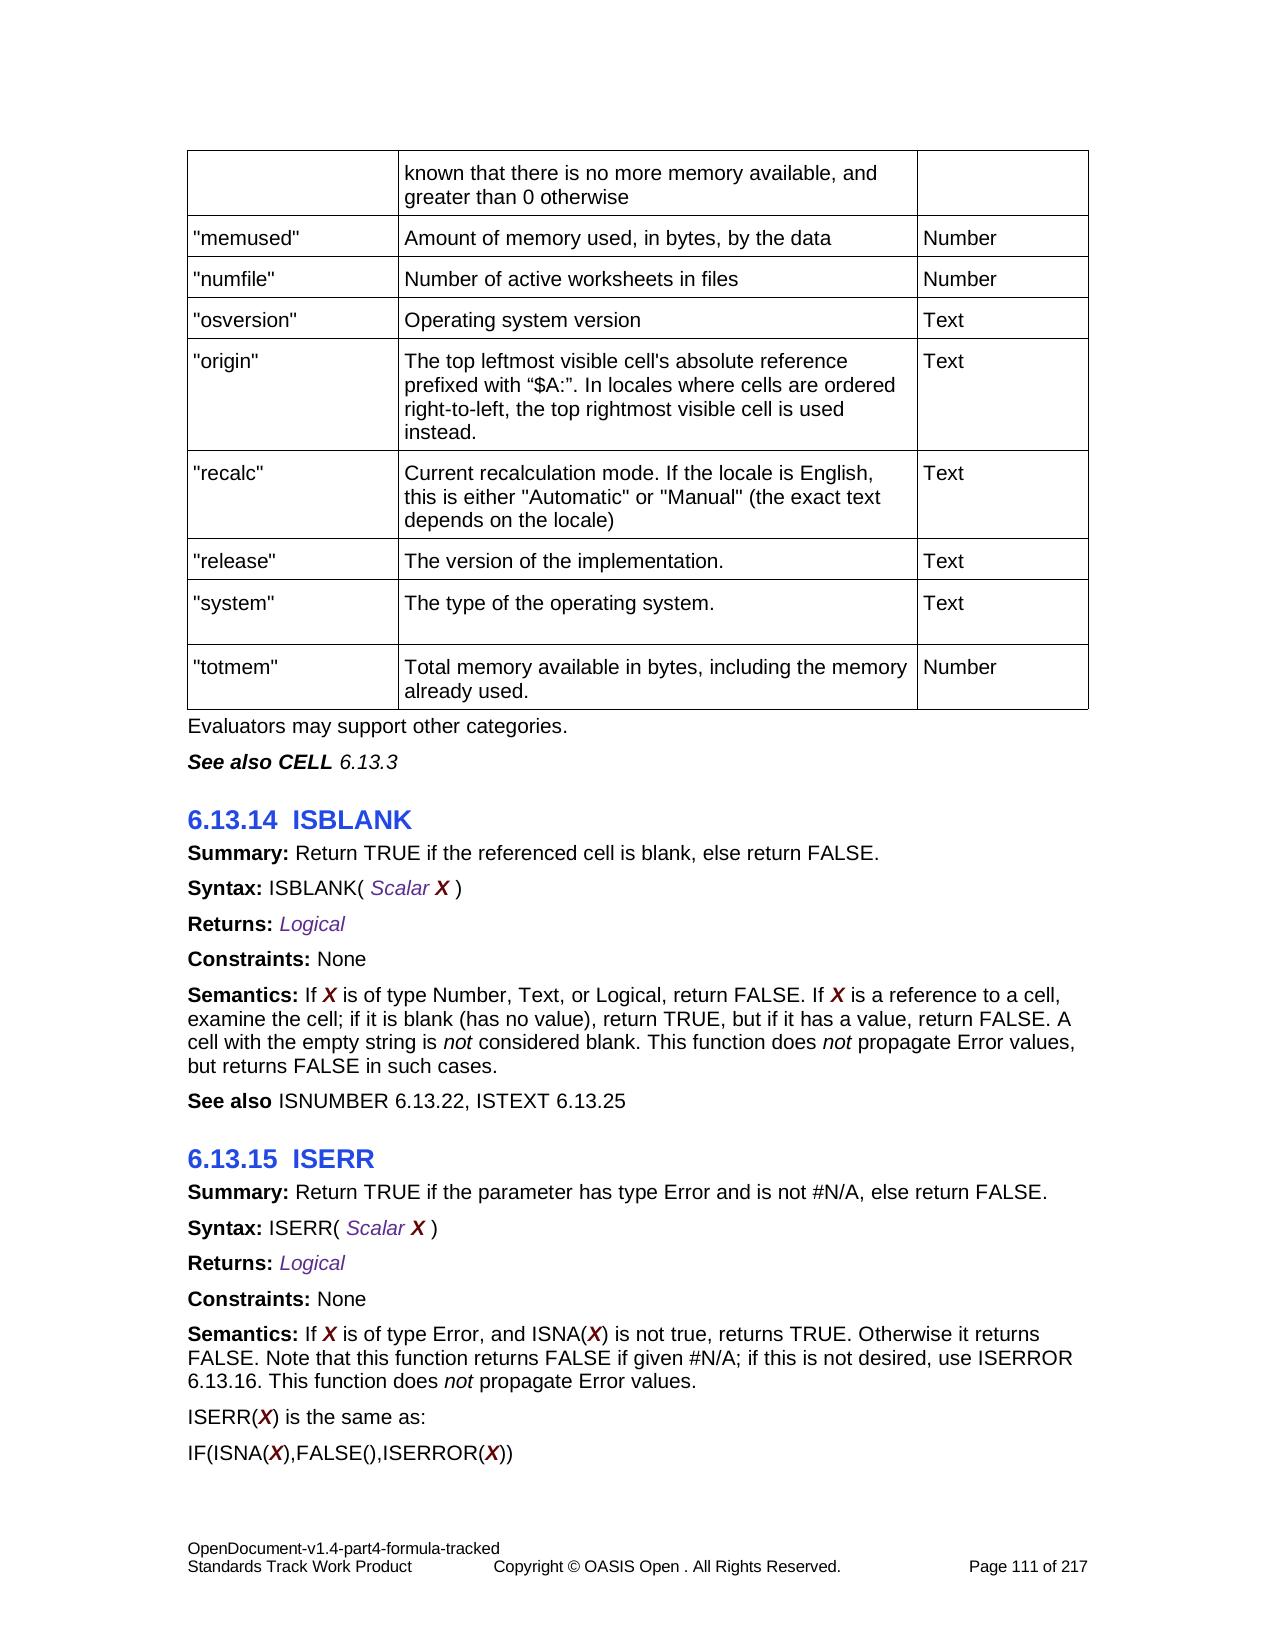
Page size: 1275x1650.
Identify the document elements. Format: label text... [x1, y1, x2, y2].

table_cell "release" [188, 539, 398, 579]
text ISERR(X) is the same as: [187, 1406, 1088, 1429]
table_cell "numfile" [188, 257, 398, 297]
text Returns: Logical [187, 1252, 1088, 1275]
table_cell "totmem" [188, 645, 398, 709]
table_cell Text [918, 298, 1088, 338]
table_cell The type of the operating system. [399, 580, 917, 644]
text See also ISNUMBER 6.13.22, ISTEXT 6.13.25 [187, 1090, 1088, 1113]
table_cell [918, 151, 1088, 215]
table_cell Number [918, 257, 1088, 297]
text See also CELL 6.13.3 [187, 750, 1088, 774]
table_cell Number [918, 645, 1088, 709]
text Summary: Return TRUE if the parameter has type Error and is not #N/A, else return FALSE. [187, 1180, 1088, 1204]
text Semantics: If X is of type Error, and ISNA(X) is not true, returns TRUE. Otherwise it returns FALSE. Note that this function returns FALSE if given #N/A; if this is not desired, use ISERROR 6.13.16. This function does not propagate Error values. [187, 1323, 1088, 1393]
table_cell "origin" [188, 339, 398, 450]
table_cell "recalc" [188, 451, 398, 538]
text Evaluators may support other categories. [187, 715, 1088, 738]
table_cell "osversion" [188, 298, 398, 338]
table_cell Text [918, 451, 1088, 538]
table_cell Text [918, 580, 1088, 644]
table_cell known that there is no more memory available, and greater than 0 otherwise [399, 151, 917, 215]
text Returns: Logical [187, 912, 1088, 936]
table_cell [188, 151, 398, 215]
text Semantics: If X is of type Number, Text, or Logical, return FALSE. If X is a reference to a cell, examine the cell; if it is blank (has no value), return TRUE, but if it has a value, return FALSE. A cell with the empty string is not considered blank. This function does not propagate Error values, but returns FALSE in such cases. [187, 983, 1088, 1078]
subtitle ISERR [187, 1144, 1088, 1174]
table_cell Text [918, 539, 1088, 579]
table_cell Number [918, 216, 1088, 256]
table_cell The version of the implementation. [399, 539, 917, 579]
text Constraints: None [187, 1287, 1088, 1311]
table_cell Amount of memory used, in bytes, by the data [399, 216, 917, 256]
table_cell Number of active worksheets in files [399, 257, 917, 297]
subtitle ISBLANK [187, 805, 1088, 835]
table_cell The top leftmost visible cell's absolute reference prefixed with “$A:”. In locales where cells are ordered right-to-left, the top rightmost visible cell is used instead. [399, 339, 917, 450]
text Summary: Return TRUE if the referenced cell is blank, else return FALSE. [187, 841, 1088, 864]
table_cell Total memory available in bytes, including the memory already used. [399, 645, 917, 709]
table_cell Text [918, 339, 1088, 450]
table_cell Operating system version [399, 298, 917, 338]
table_cell Current recalculation mode. If the locale is English, this is either "Automatic" or "Manual" (the exact text depends on the locale) [399, 451, 917, 538]
text Syntax: ISERR( Scalar X ) [187, 1216, 1088, 1239]
table_cell "system" [188, 580, 398, 644]
text Constraints: None [187, 948, 1088, 971]
table_cell "memused" [188, 216, 398, 256]
text Syntax: ISBLANK( Scalar X ) [187, 877, 1088, 900]
text IF(ISNA(X),FALSE(),ISERROR(X)) [187, 1441, 1088, 1465]
